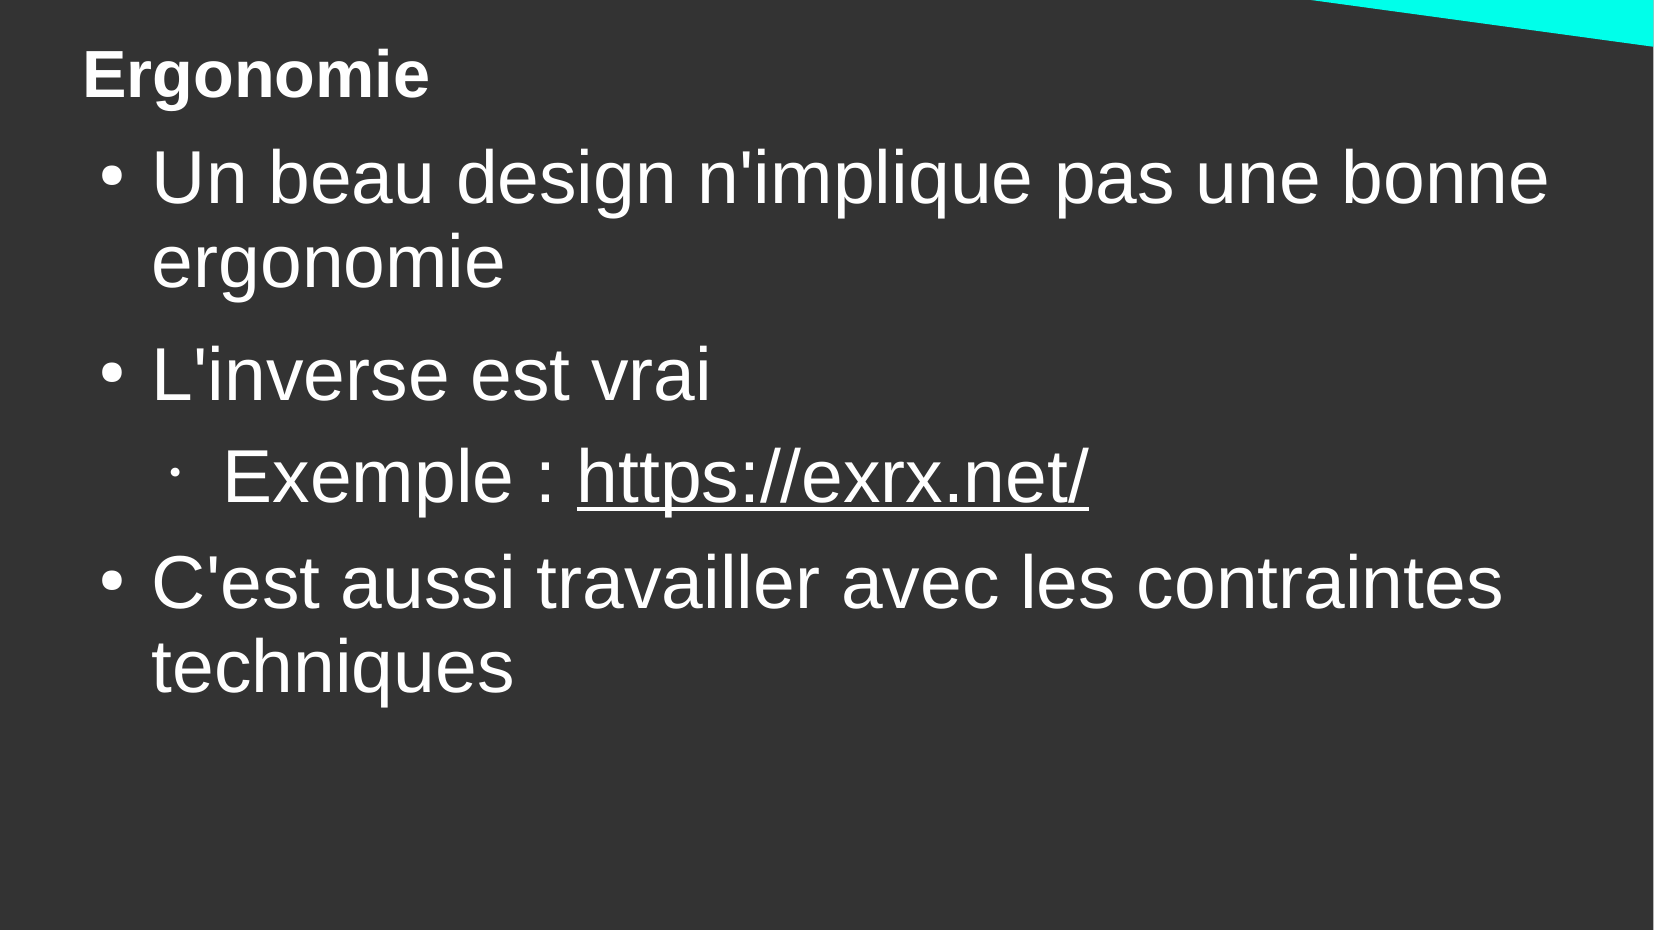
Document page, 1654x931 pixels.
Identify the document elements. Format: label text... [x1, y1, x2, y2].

text_box [1310, 0, 1654, 47]
list Un beau design n'implique pas une bonne ergonomie L'inverse est vrai Exemple : https://exrx.net/ C'est aussi travailler avec les contraintes techniques [80, 135, 1620, 815]
title Ergonomie [82, 37, 1571, 114]
